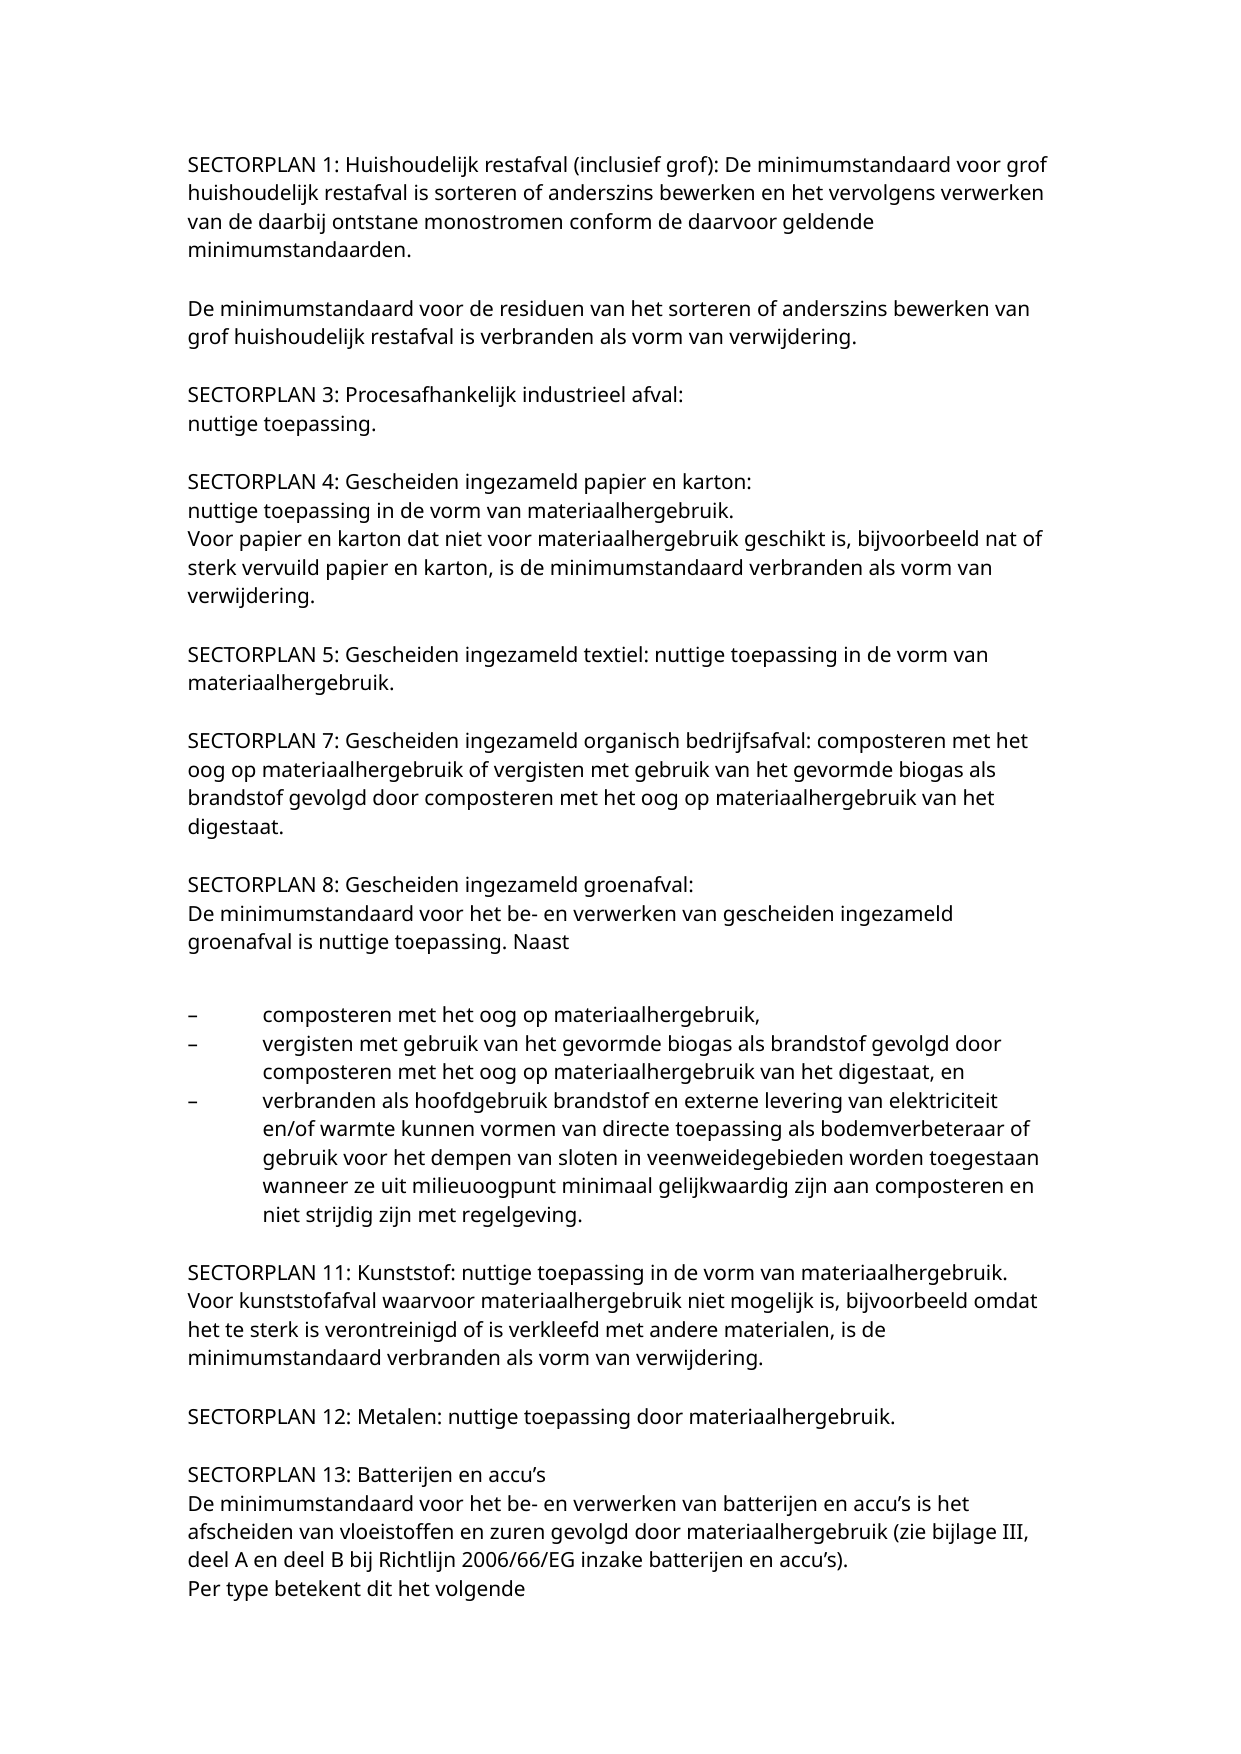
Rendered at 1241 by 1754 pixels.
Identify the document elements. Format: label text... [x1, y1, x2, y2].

text SECTORPLAN 3: Procesafhankelijk industrieel afval: [187, 381, 1053, 409]
text SECTORPLAN 12: Metalen: nuttige toepassing door materiaalhergebruik. [187, 1402, 1053, 1430]
text SECTORPLAN 5: Gescheiden ingezameld textiel: nuttige toepassing in de vorm van materiaalhergebruik. [187, 640, 1053, 697]
text SECTORPLAN 7: Gescheiden ingezameld organisch bedrijfsafval: composteren met het oog op materiaalhergebruik of vergisten met gebruik van het gevormde biogas als brandstof gevolgd door composteren met het oog op materiaalhergebruik van het digestaat. [187, 727, 1053, 840]
text SECTORPLAN 4: Gescheiden ingezameld papier en karton: [187, 467, 1053, 496]
text Voor papier en karton dat niet voor materiaalhergebruik geschikt is, bijvoorbeeld nat of sterk vervuild papier en karton, is de minimumstandaard verbranden als vorm van verwijdering. [187, 524, 1053, 610]
text nuttige toepassing in de vorm van materiaalhergebruik. [187, 496, 1053, 524]
text nuttige toepassing. [187, 409, 1053, 437]
text Voor kunststofafval waarvoor materiaalhergebruik niet mogelijk is, bijvoorbeeld omdat het te sterk is verontreinigd of is verkleefd met andere materialen, is de minimumstandaard verbranden als vorm van verwijdering. [187, 1287, 1053, 1372]
text SECTORPLAN 8: Gescheiden ingezameld groenafval: [187, 870, 1053, 899]
list vergisten met gebruik van het gevormde biogas als brandstof gevolgd door composteren met het oog op materiaalhergebruik van het digestaat, en [187, 1029, 1053, 1086]
text De minimumstandaard voor het be- en verwerken van gescheiden ingezameld groenafval is nuttige toepassing. Naast [187, 899, 1053, 956]
text De minimumstandaard voor het be- en verwerken van batterijen en accu’s is het afscheiden van vloeistoffen en zuren gevolgd door materiaalhergebruik (zie bijlage III, deel A en deel B bij Richtlijn 2006/66/EG inzake batterijen en accu’s). [187, 1489, 1053, 1574]
text Per type betekent dit het volgende [187, 1574, 1053, 1602]
text De minimumstandaard voor de residuen van het sorteren of anderszins bewerken van grof huishoudelijk restafval is verbranden als vorm van verwijdering. [187, 294, 1053, 351]
text SECTORPLAN 13: Batterijen en accu’s [187, 1460, 1053, 1489]
list verbranden als hoofdgebruik brandstof en externe levering van elektriciteit en/of warmte kunnen vormen van directe toepassing als bodemverbeteraar of gebruik voor het dempen van sloten in veenweidegebieden worden toegestaan wanneer ze uit milieuoogpunt minimaal gelijkwaardig zijn aan composteren en niet strijdig zijn met regelgeving. [187, 1086, 1053, 1228]
text SECTORPLAN 1: Huishoudelijk restafval (inclusief grof): De minimumstandaard voor grof huishoudelijk restafval is sorteren of anderszins bewerken en het vervolgens verwerken van de daarbij ontstane monostromen conform de daarvoor geldende minimumstandaarden. [187, 150, 1053, 264]
list composteren met het oog op materiaalhergebruik, [187, 1001, 1053, 1029]
text SECTORPLAN 11: Kunststof: nuttige toepassing in de vorm van materiaalhergebruik. [187, 1258, 1053, 1287]
